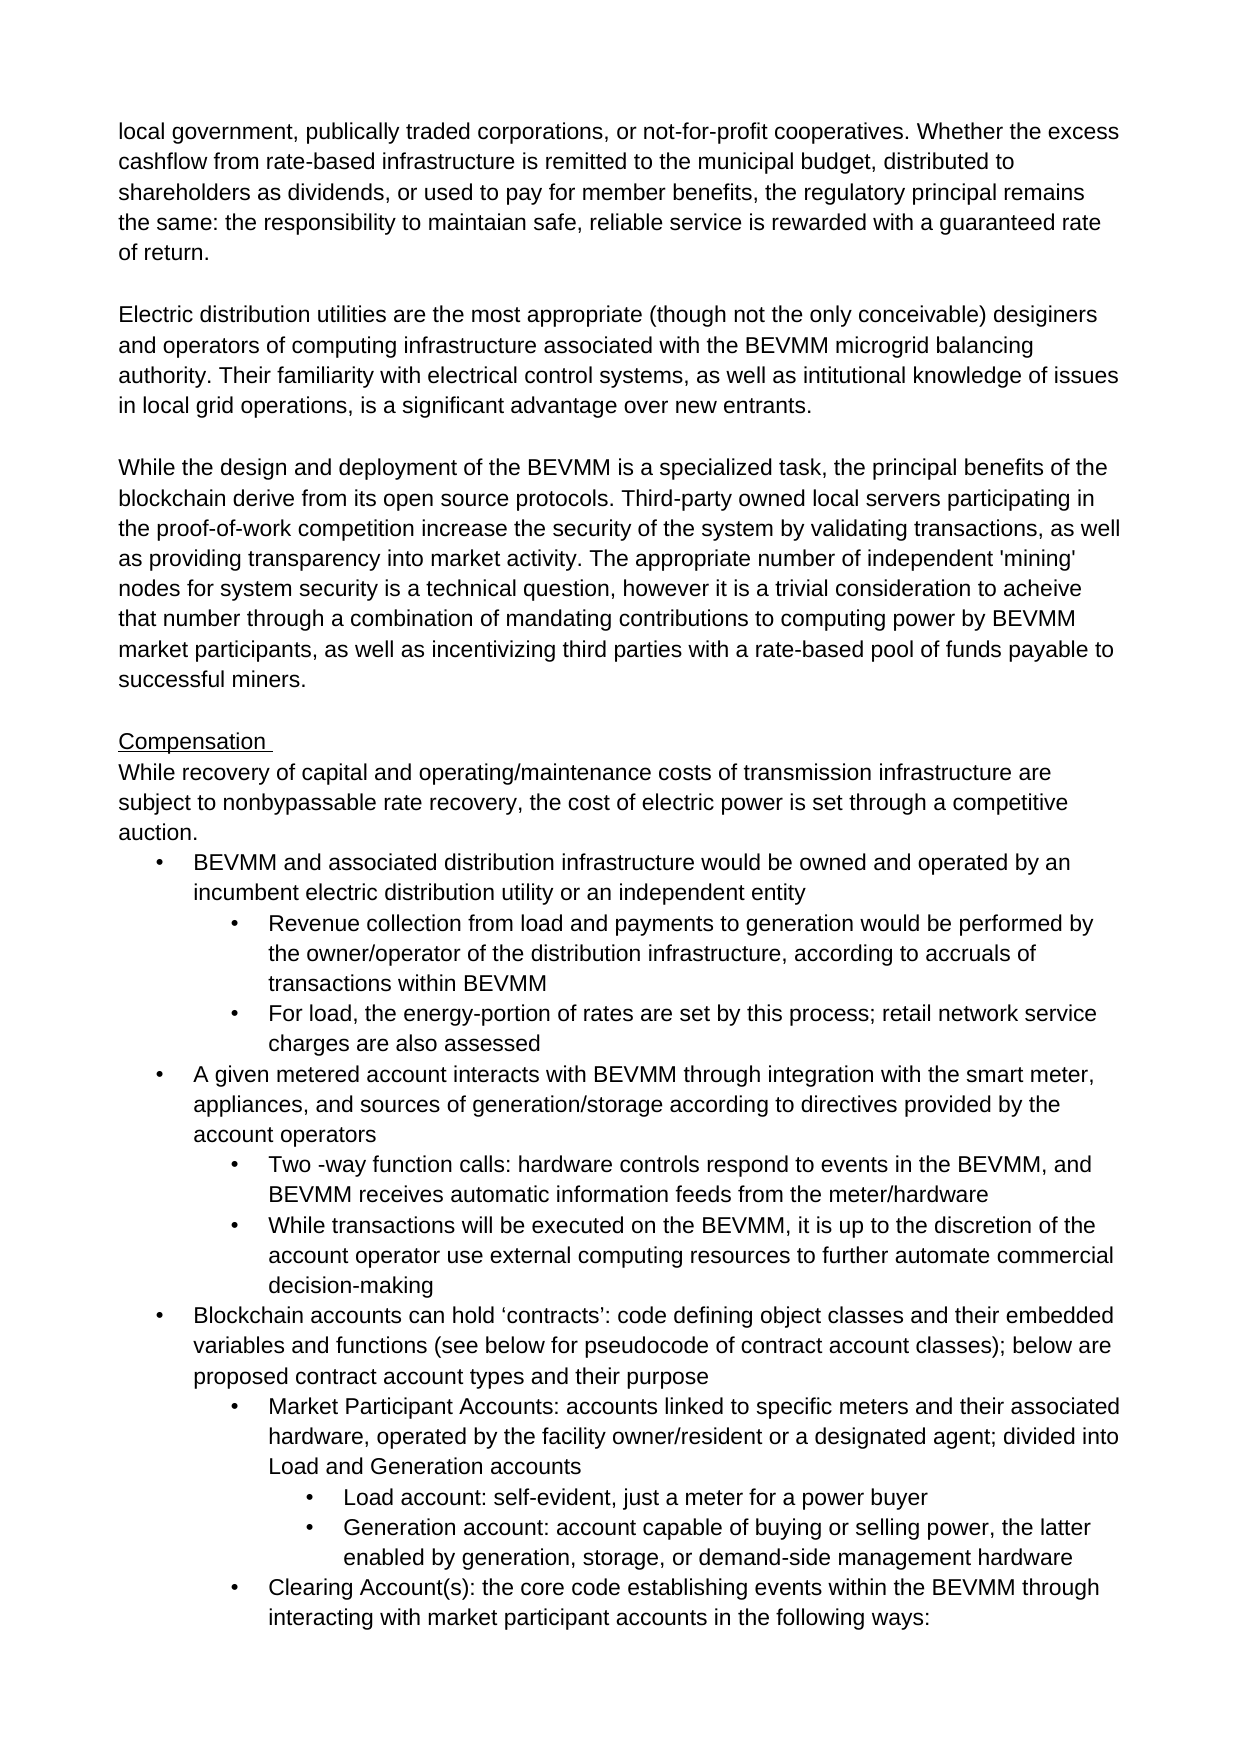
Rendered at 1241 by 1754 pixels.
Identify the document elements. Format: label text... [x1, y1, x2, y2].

list Clearing Account(s): the core code establishing events within the BEVMM through interacting with market participant accounts in the following ways: [231, 1574, 1122, 1631]
text While recovery of capital and operating/maintenance costs of transmission infrastructure are subject to nonbypassable rate recovery, the cost of electric power is set through a competitive auction. [118, 758, 1122, 845]
list BEVMM and associated distribution infrastructure would be owned and operated by an incumbent electric distribution utility or an independent entity [156, 849, 1122, 906]
text While the design and deployment of the BEVMM is a specialized task, the principal benefits of the blockchain derive from its open source protocols. Third-party owned local servers participating in the proof-of-work competition increase the security of the system by validating transactions, as well as providing transparency into market activity. The appropriate number of independent 'mining' nodes for system security is a technical question, however it is a trivial consideration to acheive that number through a combination of mandating contributions to computing power by BEVMM market participants, as well as incentivizing third parties with a rate-based pool of funds payable to successful miners. [118, 454, 1122, 692]
list For load, the energy-portion of rates are set by this process; retail network service charges are also assessed [231, 1000, 1122, 1057]
list While transactions will be executed on the BEVMM, it is up to the discretion of the account operator use external computing resources to further automate commercial decision-making [231, 1212, 1122, 1298]
text local government, publically traded corporations, or not-for-profit cooperatives. Whether the excess cashflow from rate-based infrastructure is remitted to the municipal budget, distributed to shareholders as dividends, or used to pay for member benefits, the regulatory principal remains the same: the responsibility to maintaian safe, reliable service is rewarded with a guaranteed rate of return. [118, 118, 1122, 265]
list Revenue collection from load and payments to generation would be performed by the owner/operator of the distribution infrastructure, according to accruals of transactions within BEVMM [231, 909, 1122, 996]
list Load account: self-evident, just a meter for a power buyer [306, 1483, 1122, 1510]
text Electric distribution utilities are the most appropriate (though not the only conceivable) desiginers and operators of computing infrastructure associated with the BEVMM microgrid balancing authority. Their familiarity with electrical control systems, as well as intitutional knowledge of issues in local grid operations, is a significant advantage over new entrants. [118, 301, 1122, 418]
text Compensation [118, 728, 1122, 754]
list Two -way function calls: hardware controls respond to events in the BEVMM, and BEVMM receives automatic information feeds from the meter/hardware [231, 1151, 1122, 1208]
list Blockchain accounts can hold ‘contracts’: code defining object classes and their embedded variables and functions (see below for pseudocode of contract account classes); below are proposed contract account types and their purpose [156, 1302, 1122, 1389]
list Generation account: account capable of buying or selling power, the latter enabled by generation, storage, or demand-side management hardware [306, 1514, 1122, 1570]
list Market Participant Accounts: accounts linked to specific meters and their associated hardware, operated by the facility owner/resident or a designated agent; divided into Load and Generation accounts [231, 1393, 1122, 1479]
list A given metered account interacts with BEVMM through integration with the smart meter, appliances, and sources of generation/storage according to directives provided by the account operators [156, 1061, 1122, 1147]
